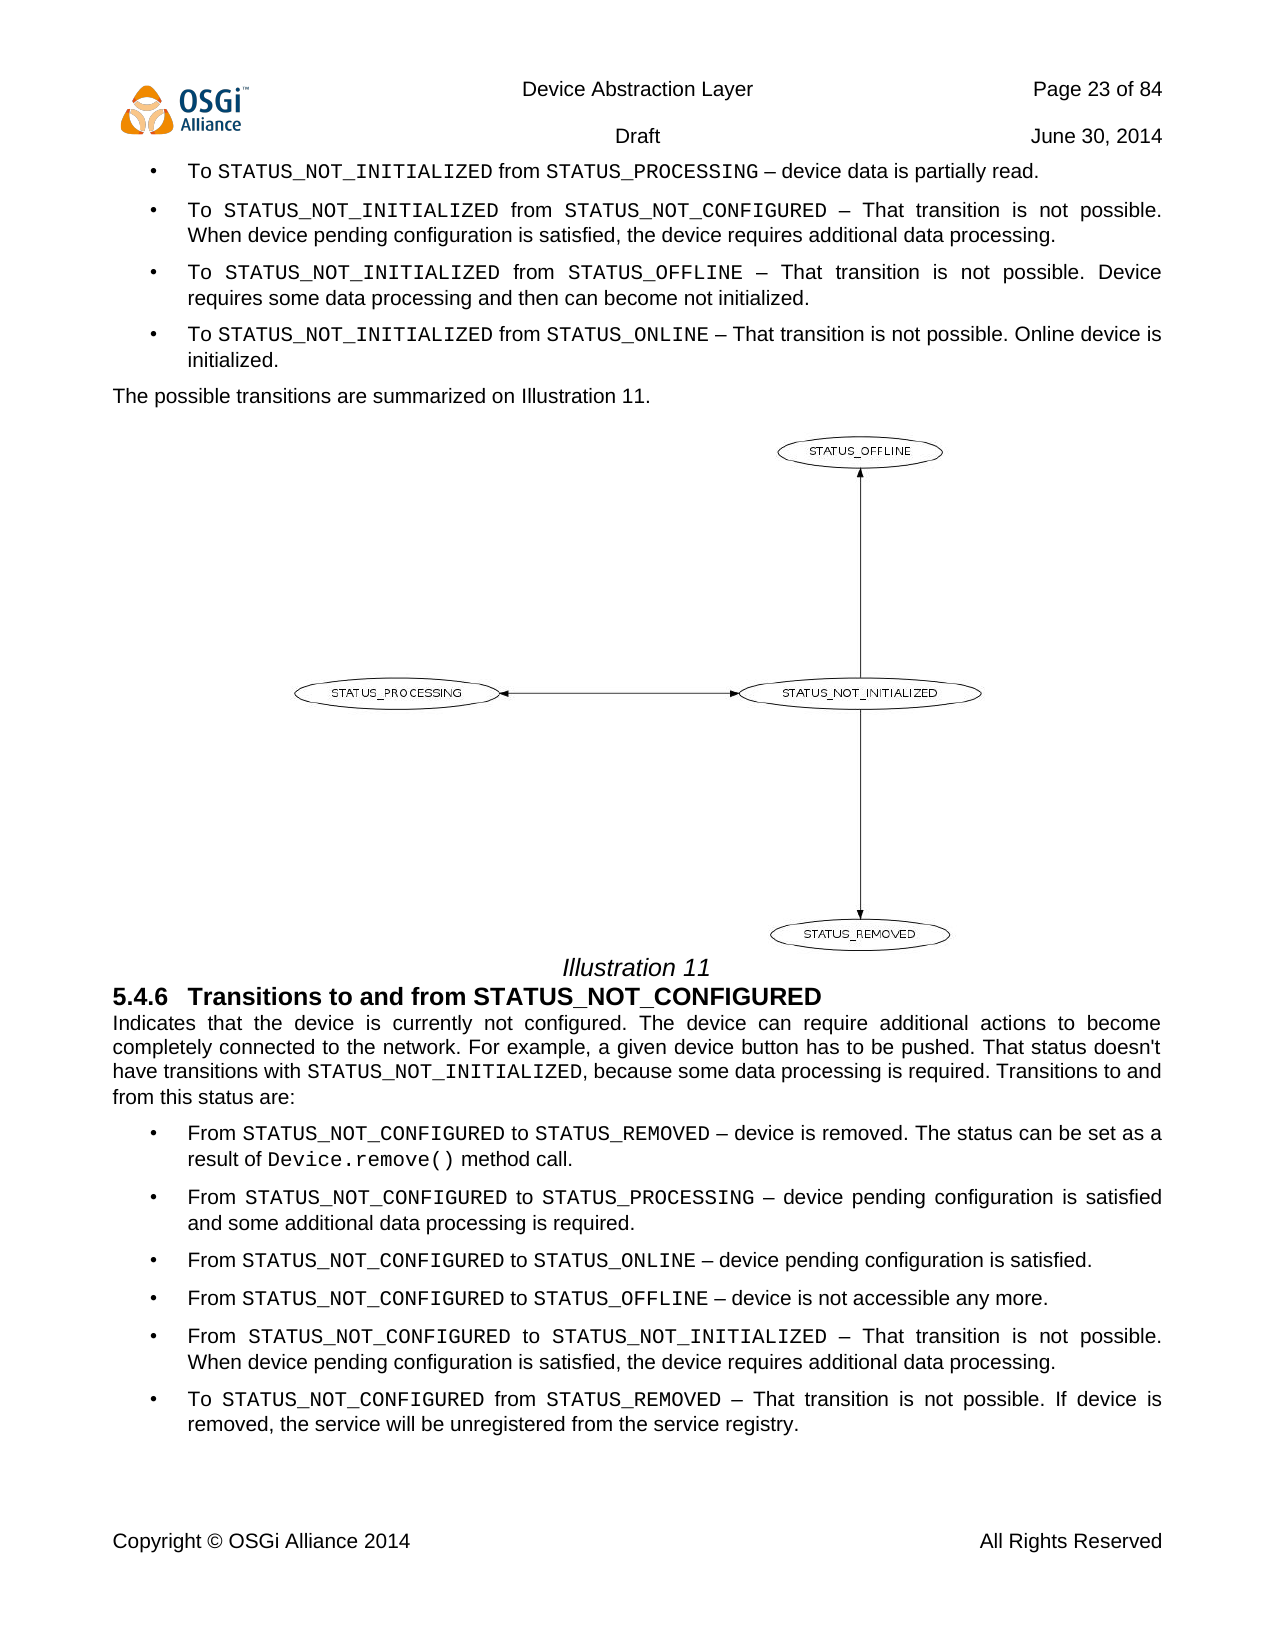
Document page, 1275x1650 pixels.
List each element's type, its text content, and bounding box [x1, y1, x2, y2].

text The possible transitions are summarized on Illustration 11. [112, 384, 1162, 408]
text Indicates that the device is currently not configured. The device can require additional actions to become completely connected to the network. For example, a given device button has to be pushed. That status doesn't have transitions with STATUS_NOT_INITIALIZED, because some data processing is required. Transitions to and from this status are: [112, 1011, 1162, 1108]
list To STATUS_NOT_INITIALIZED from STATUS_NOT_CONFIGURED – That transition is not possible. When device pending configuration is satisfied, the device requires additional data processing. [150, 197, 1162, 247]
picture [290, 432, 985, 954]
list From STATUS_NOT_CONFIGURED to STATUS_OFFLINE – device is not accessible any more. [150, 1286, 1162, 1312]
text Illustration 11 [290, 954, 985, 982]
list To STATUS_NOT_INITIALIZED from STATUS_OFFLINE – That transition is not possible. Device requires some data processing and then can become not initialized. [150, 260, 1162, 309]
picture [113, 78, 257, 142]
list To STATUS_NOT_INITIALIZED from STATUS_ONLINE – That transition is not possible. Online device is initialized. [150, 322, 1162, 372]
list From STATUS_NOT_CONFIGURED to STATUS_ONLINE – device pending configuration is satisfied. [150, 1247, 1162, 1273]
list To STATUS_NOT_CONFIGURED from STATUS_REMOVED – That transition is not possible. If device is removed, the service will be unregistered from the service registry. [150, 1386, 1162, 1436]
subtitle Transitions to and from STATUS_NOT_CONFIGURED [112, 421, 1162, 1011]
list From STATUS_NOT_CONFIGURED to STATUS_REMOVED – device is removed. The status can be set as a result of Device.remove() method call. [150, 1121, 1162, 1173]
list To STATUS_NOT_INITIALIZED from STATUS_PROCESSING – device data is partially read. [150, 159, 1162, 185]
list From STATUS_NOT_CONFIGURED to STATUS_NOT_INITIALIZED – That transition is not possible. When device pending configuration is satisfied, the device requires additional data processing. [150, 1324, 1162, 1374]
list From STATUS_NOT_CONFIGURED to STATUS_PROCESSING – device pending configuration is satisfied and some additional data processing is required. [150, 1185, 1162, 1235]
